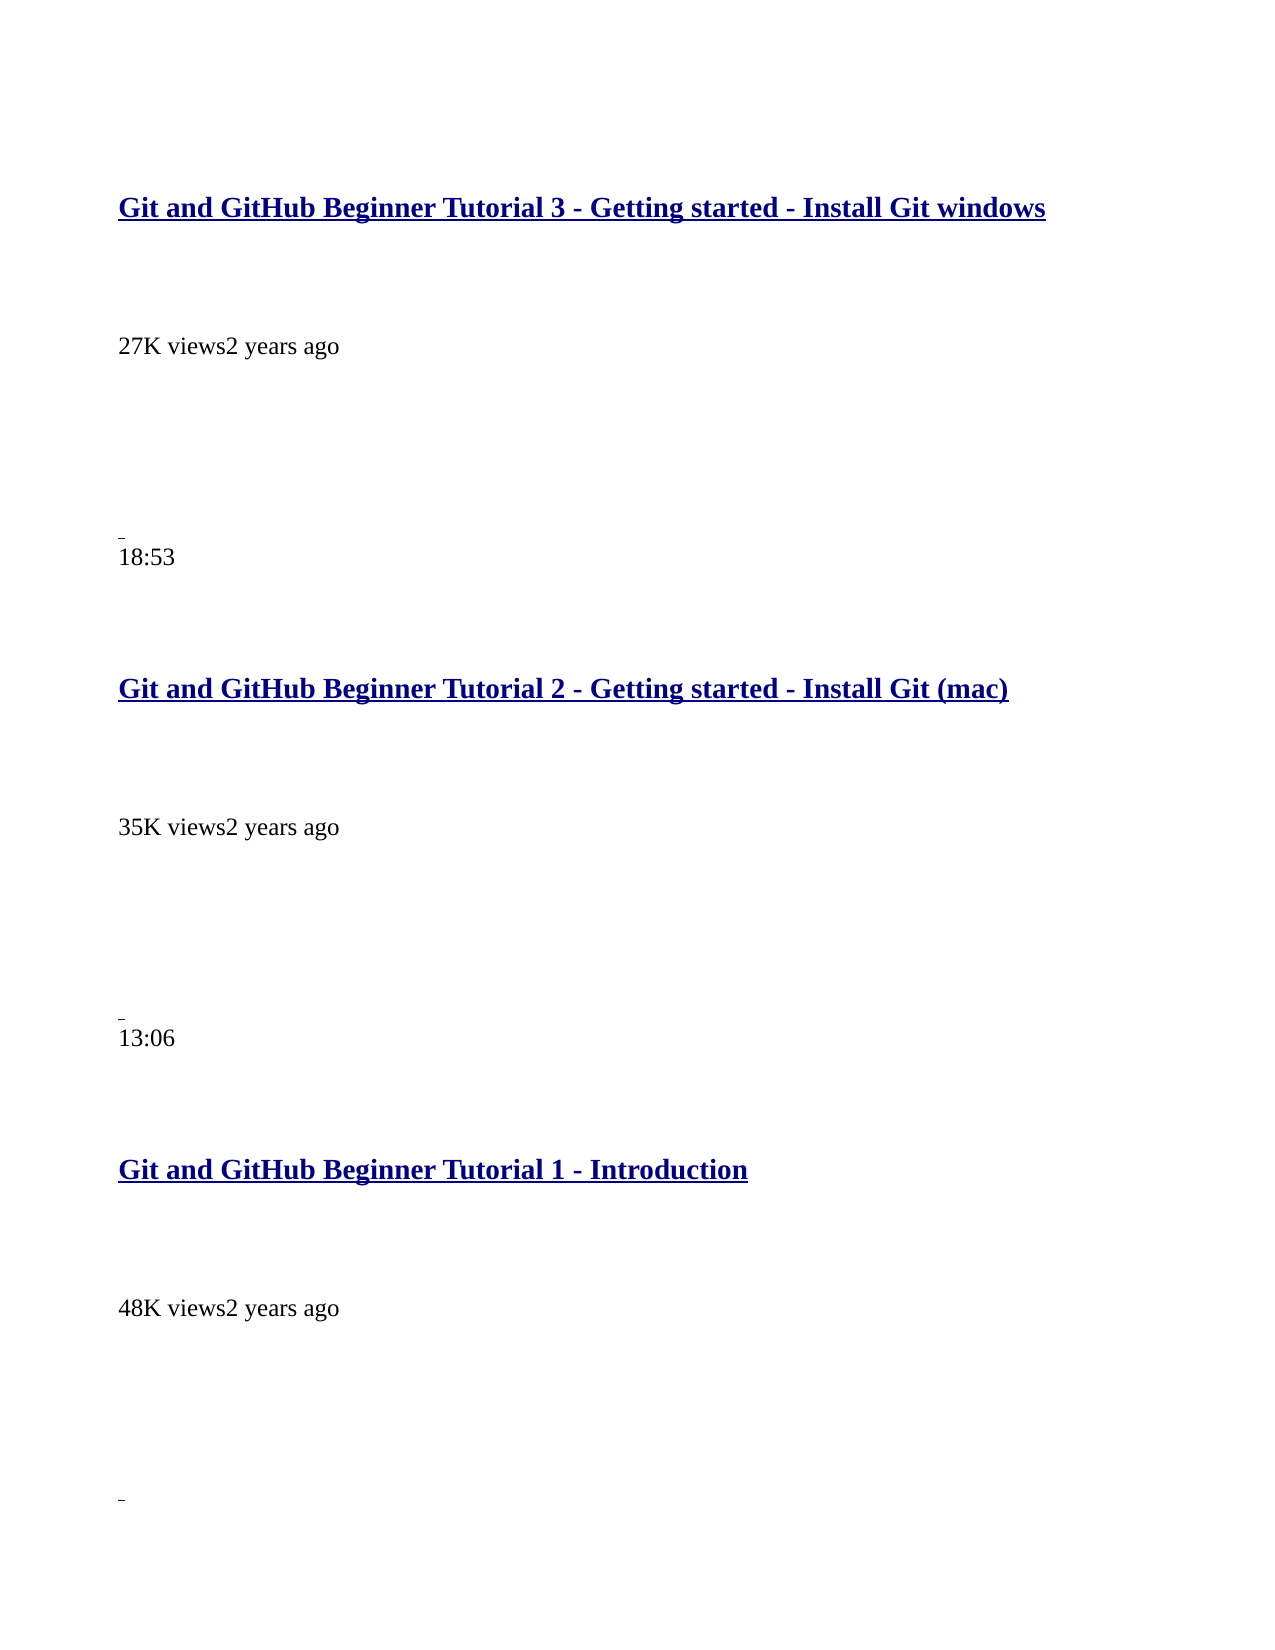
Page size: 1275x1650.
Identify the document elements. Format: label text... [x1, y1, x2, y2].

text 18:53 [118, 542, 1157, 570]
subtitle Git and GitHub Beginner Tutorial 1 - Introduction [118, 1152, 1157, 1186]
text 48K views2 years ago [118, 1293, 1157, 1322]
text 35K views2 years ago [118, 812, 1157, 841]
subtitle Git and GitHub Beginner Tutorial 3 - Getting started - Install Git windows [118, 190, 1157, 224]
text 13:06 [118, 1023, 1157, 1051]
text 27K views2 years ago [118, 331, 1157, 360]
subtitle Git and GitHub Beginner Tutorial 2 - Getting started - Install Git (mac) [118, 671, 1157, 705]
